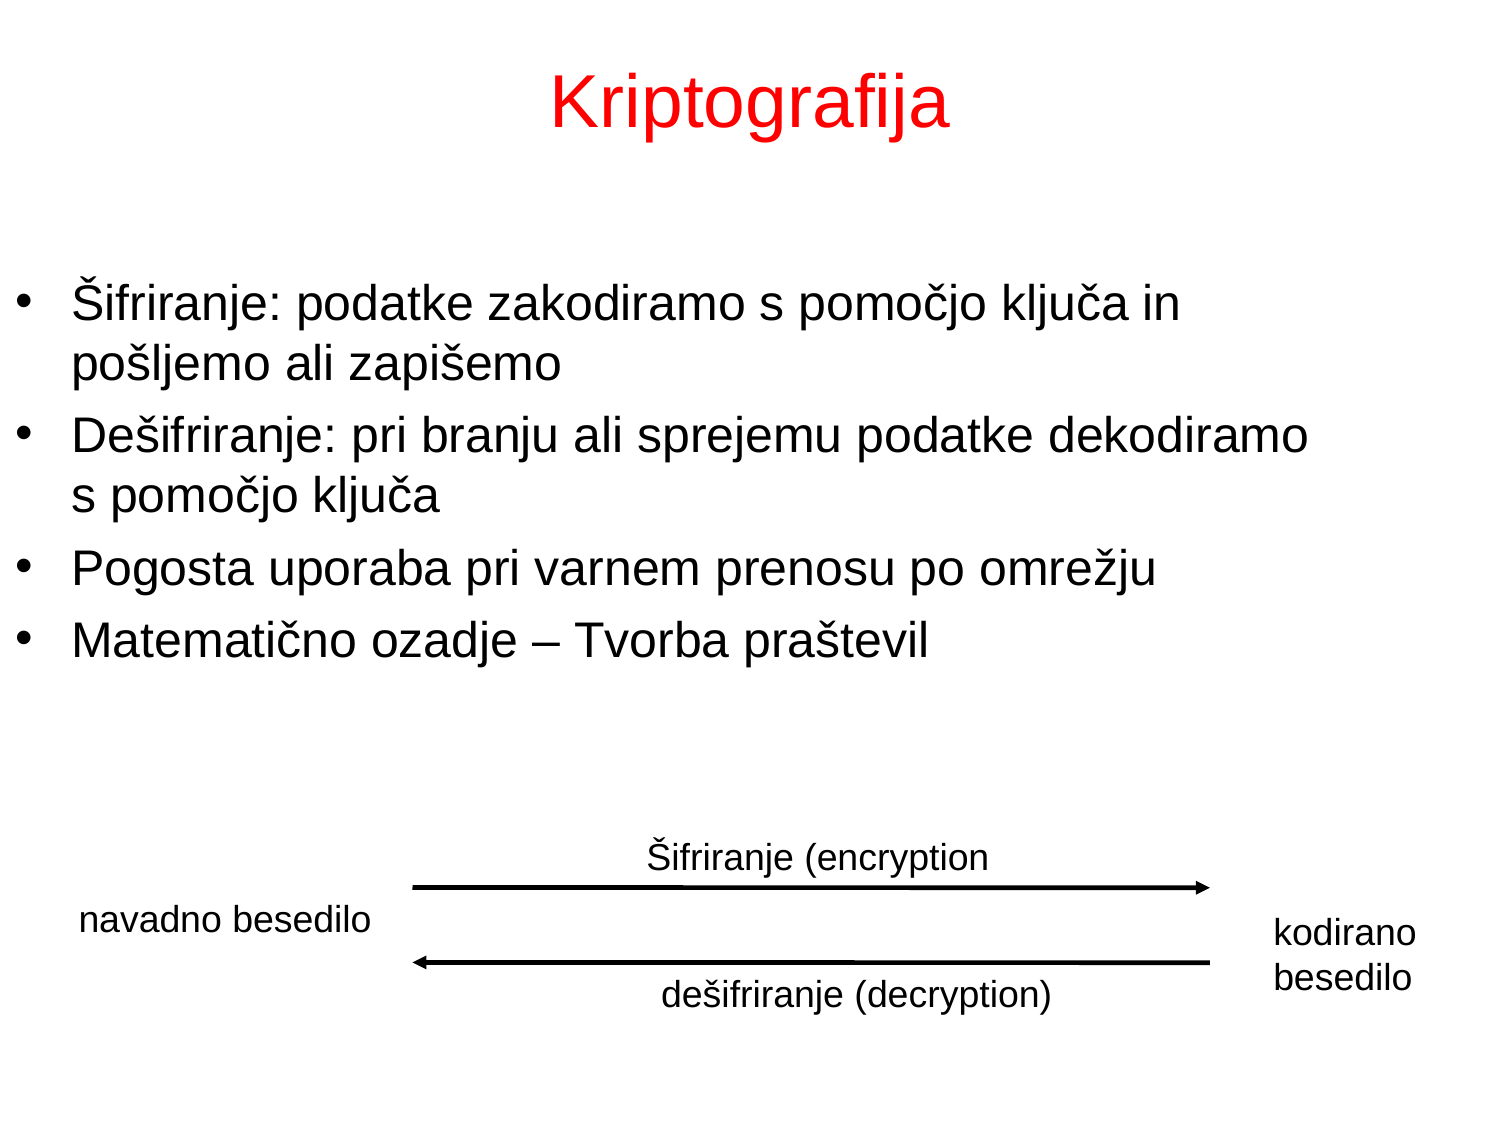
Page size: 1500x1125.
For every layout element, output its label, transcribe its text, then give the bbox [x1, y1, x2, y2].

text_box kodirano besedilo [1258, 899, 1432, 1006]
title Kriptografija [75, 45, 1426, 151]
list Šifriranje: podatke zakodiramo s pomočjo ključa in pošljemo ali zapišemo Dešifriranje: pri branju ali sprejemu podatke dekodiramo s pomočjo ključa Pogosta uporaba pri varnem prenosu po omrežju Matematično ozadje – Tvorba praštevil [0, 262, 1351, 1006]
text_box dešifriranje (decryption) [646, 962, 1067, 1023]
text_box Šifriranje (encryption [631, 824, 1005, 886]
text_box navadno besedilo [63, 887, 387, 948]
